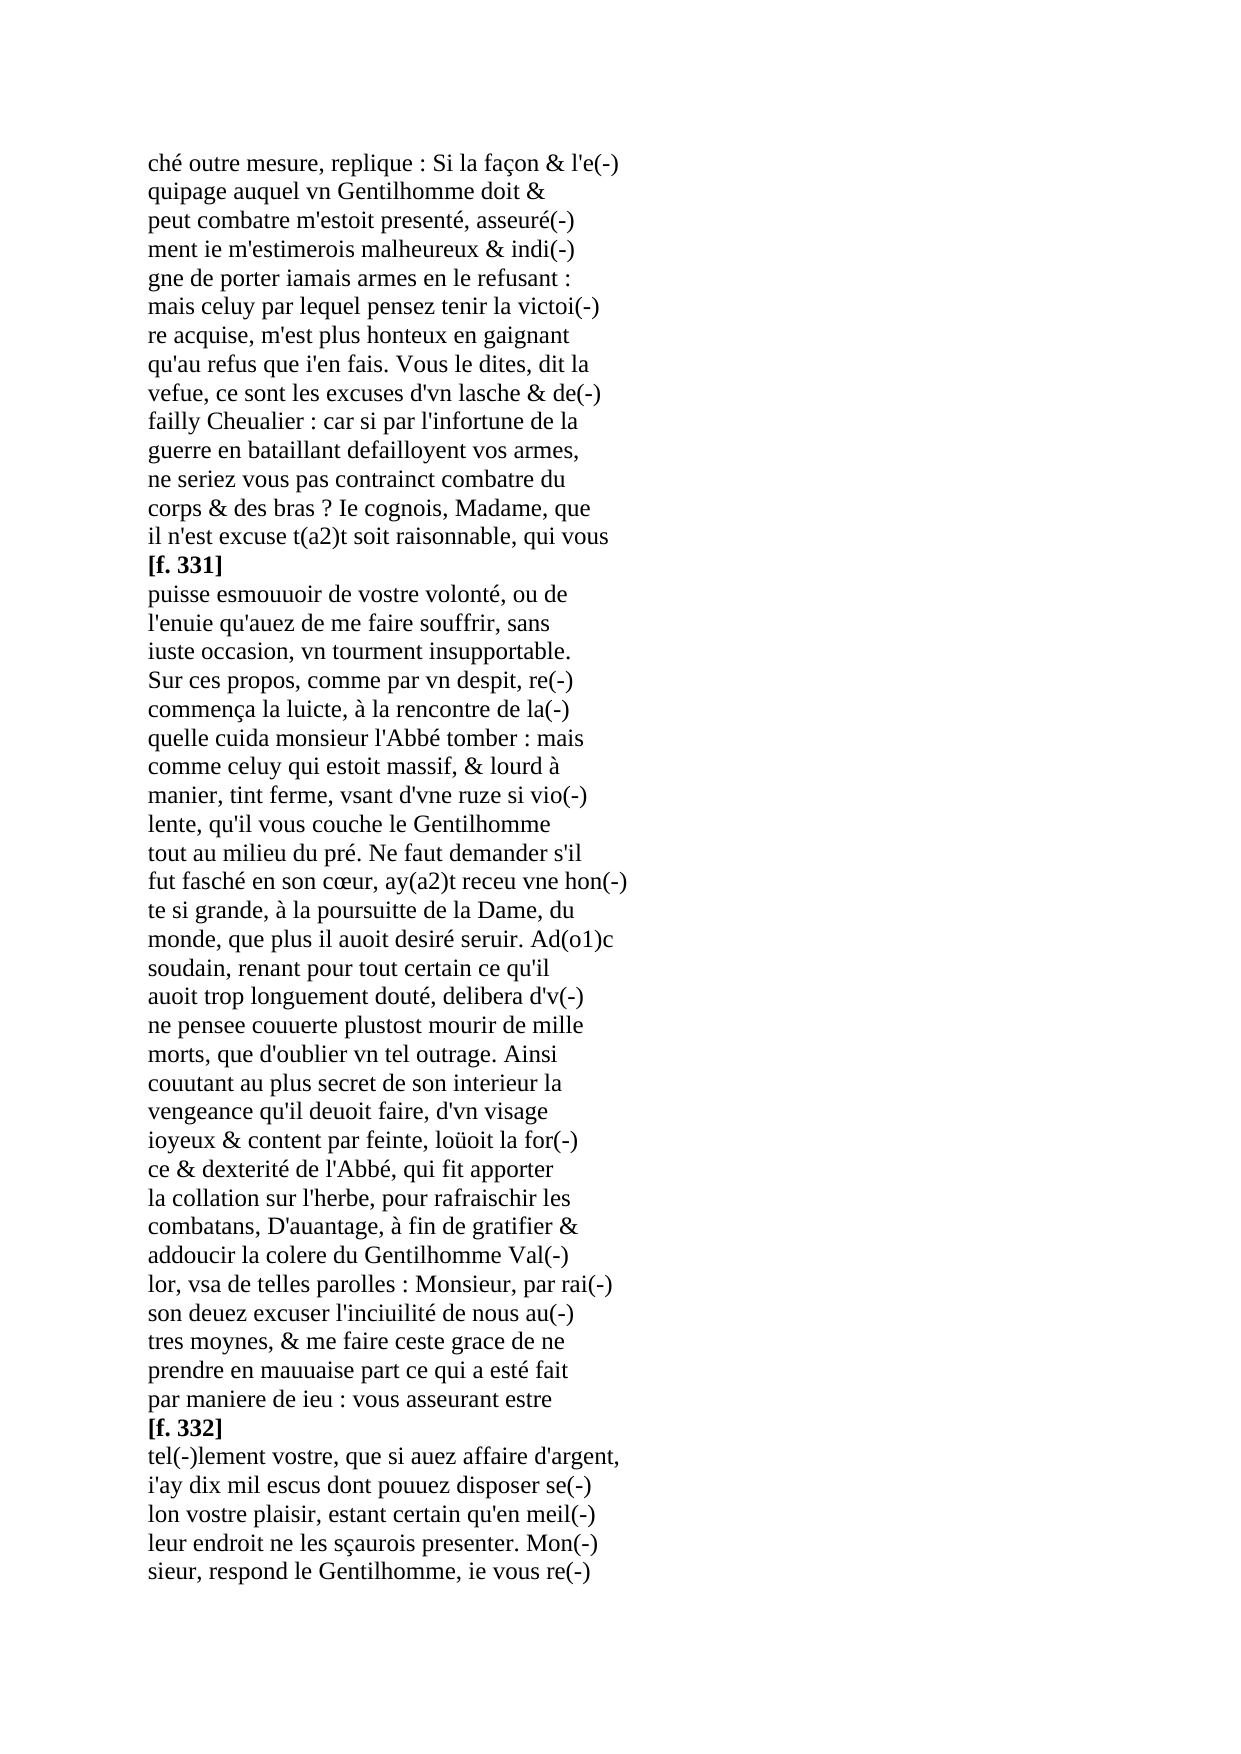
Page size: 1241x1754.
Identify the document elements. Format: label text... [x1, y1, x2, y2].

text ché outre mesure, replique : Si la façon & l'e(-) quipage auquel vn Gentilhomme doit & peut combatre m'estoit presenté, asseuré(-) ment ie m'estimerois malheureux & indi(-) gne de porter iamais armes en le refusant : mais celuy par lequel pensez tenir la victoi(-) re acquise, m'est plus honteux en gaignant qu'au refus que i'en fais. Vous le dites, dit la vefue, ce sont les excuses d'vn lasche & de(-) failly Cheualier : car si par l'infortune de la guerre en bataillant defailloyent vos armes, ne seriez vous pas contrainct combatre du corps & des bras ? Ie cognois, Madame, que il n'est excuse t(a2)t soit raisonnable, qui vous [f. 331] puisse esmouuoir de vostre volonté, ou de l'enuie qu'auez de me faire souffrir, sans iuste occasion, vn tourment insupportable. Sur ces propos, comme par vn despit, re(-) commença la luicte, à la rencontre de la(-) quelle cuida monsieur l'Abbé tomber : mais comme celuy qui estoit massif, & lourd à manier, tint ferme, vsant d'vne ruze si vio(-) lente, qu'il vous couche le Gentilhomme tout au milieu du pré. Ne faut demander s'il fut fasché en son cœur, ay(a2)t receu vne hon(-) te si grande, à la poursuitte de la Dame, du monde, que plus il auoit desiré seruir. Ad(o1)c soudain, renant pour tout certain ce qu'il auoit trop longuement douté, delibera d'v(-) ne pensee couuerte plustost mourir de mille morts, que d'oublier vn tel outrage. Ainsi couutant au plus secret de son interieur la vengeance qu'il deuoit faire, d'vn visage ioyeux & content par feinte, loüoit la for(-) ce & dexterité de l'Abbé, qui fit apporter la collation sur l'herbe, pour rafraischir les combatans, D'auantage, à fin de gratifier & addoucir la colere du Gentilhomme Val(-) lor, vsa de telles parolles : Monsieur, par rai(-) son deuez excuser l'inciuilité de nous au(-) tres moynes, & me faire ceste grace de ne prendre en mauuaise part ce qui a esté fait par maniere de ieu : vous asseurant estre [f. 332] tel(-)lement vostre, que si auez affaire d'argent, i'ay dix mil escus dont pouuez disposer se(-) lon vostre plaisir, estant certain qu'en meil(-) leur endroit ne les sçaurois presenter. Mon(-) sieur, respond le Gentilhomme, ie vous re(-) [148, 148, 1093, 1585]
